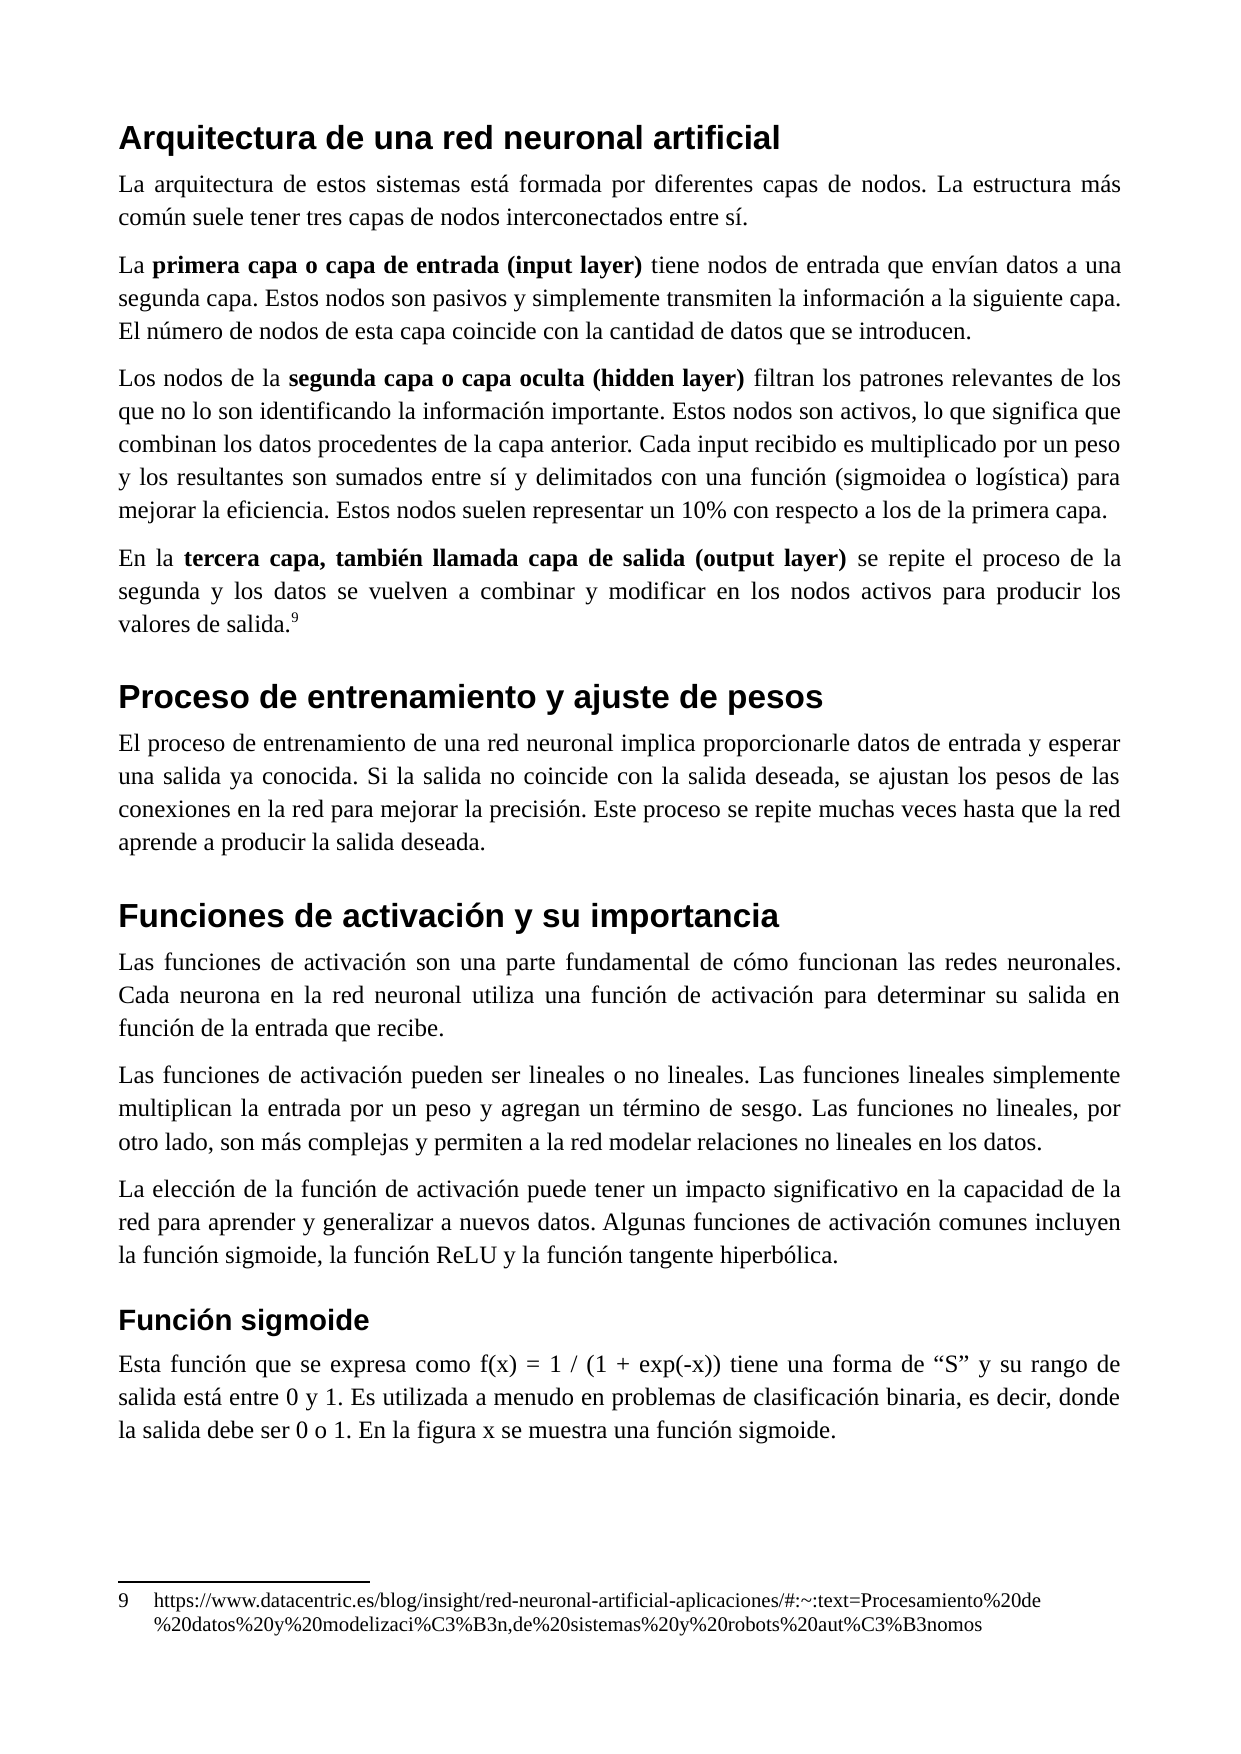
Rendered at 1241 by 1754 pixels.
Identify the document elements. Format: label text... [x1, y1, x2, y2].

subtitle Proceso de entrenamiento y ajuste de pesos [118, 677, 1122, 716]
subtitle Funciones de activación y su importancia [118, 896, 1122, 934]
text La arquitectura de estos sistemas está formada por diferentes capas de nodos. La estructura más común suele tener tres capas de nodos interconectados entre sí. [118, 169, 1122, 231]
text Esta función que se expresa como f(x) = 1 / (1 + exp(-x)) tiene una forma de “S” y su rango de salida está entre 0 y 1. Es utilizada a menudo en problemas de clasificación binaria, es decir, donde la salida debe ser 0 o 1. En la figura x se muestra una función sigmoide. [118, 1349, 1122, 1443]
text En la tercera capa, también llamada capa de salida (output layer) se repite el proceso de la segunda y los datos se vuelven a combinar y modificar en los nodos activos para producir los valores de salida. [118, 543, 1122, 638]
text Las funciones de activación pueden ser lineales o no lineales. Las funciones lineales simplemente multiplican la entrada por un peso y agregan un término de sesgo. Las funciones no lineales, por otro lado, son más complejas y permiten a la red modelar relaciones no lineales en los datos. [118, 1061, 1122, 1155]
text Las funciones de activación son una parte fundamental de cómo funcionan las redes neuronales. Cada neurona en la red neuronal utiliza una función de activación para determinar su salida en función de la entrada que recibe. [118, 947, 1122, 1042]
subtitle Arquitectura de una red neuronal artificial [118, 118, 1122, 157]
text La elección de la función de activación puede tener un impacto significativo en la capacidad de la red para aprender y generalizar a nuevos datos. Algunas funciones de activación comunes incluyen la función sigmoide, la función ReLU y la función tangente hiperbólica. [118, 1174, 1122, 1269]
subtitle Función sigmoide [118, 1302, 1122, 1336]
text El proceso de entrenamiento de una red neuronal implica proporcionarle datos de entrada y esperar una salida ya conocida. Si la salida no coincide con la salida deseada, se ajustan los pesos de las conexiones en la red para mejorar la precisión. Este proceso se repite muchas veces hasta que la red aprende a producir la salida deseada. [118, 728, 1122, 856]
text Los nodos de la segunda capa o capa oculta (hidden layer) filtran los patrones relevantes de los que no lo son identificando la información importante. Estos nodos son activos, lo que significa que combinan los datos procedentes de la capa anterior. Cada input recibido es multiplicado por un peso y los resultantes son sumados entre sí y delimitados con una función (sigmoidea o logística) para mejorar la eficiencia. Estos nodos suelen representar un 10% con respecto a los de la primera capa. [118, 363, 1122, 524]
text La primera capa o capa de entrada (input layer) tiene nodos de entrada que envían datos a una segunda capa. Estos nodos son pasivos y simplemente transmiten la información a la siguiente capa. El número de nodos de esta capa coincide con la cantidad de datos que se introducen. [118, 250, 1122, 344]
text https://www.datacentric.es/blog/insight/red-neuronal-artificial-aplicaciones/#:~:text=Procesamiento%20de%20datos%20y%20modelizaci%C3%B3n,de%20sistemas%20y%20robots%20aut%C3%B3nomos [118, 1588, 1122, 1636]
